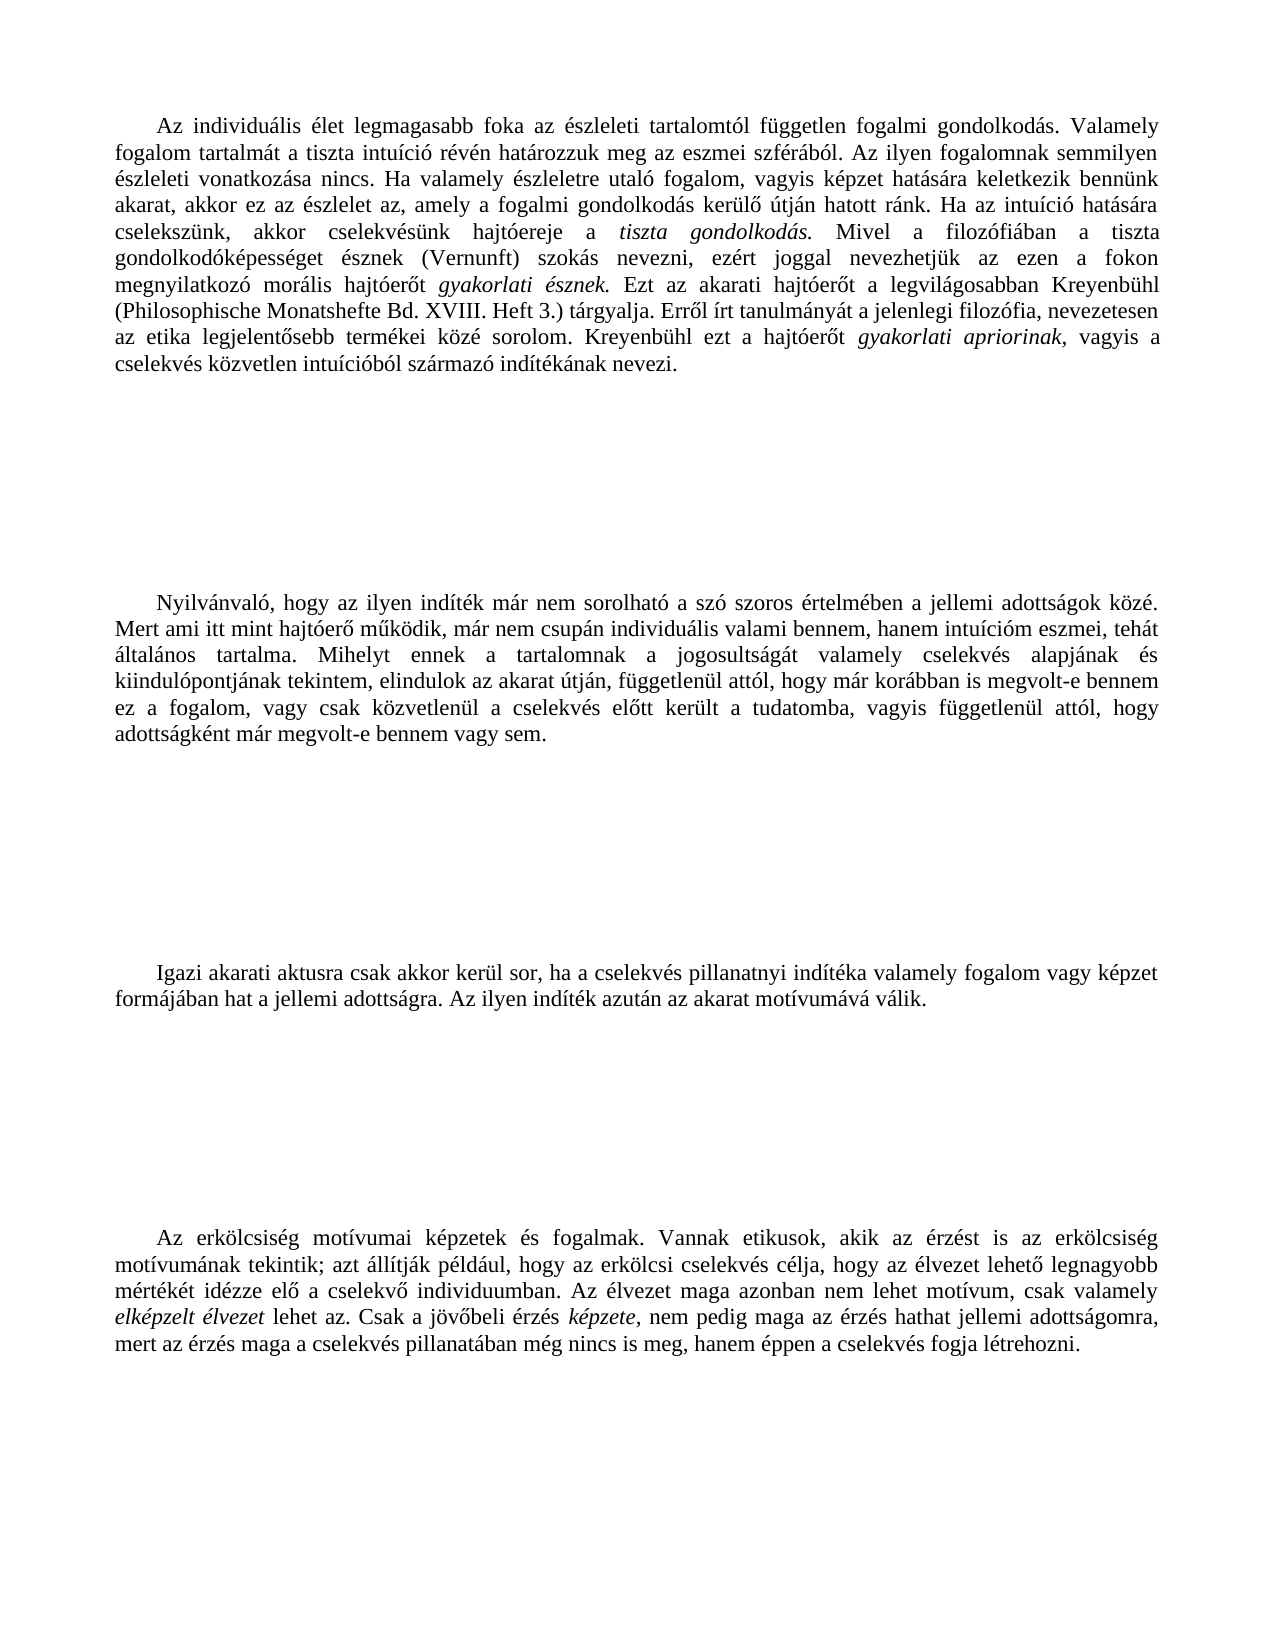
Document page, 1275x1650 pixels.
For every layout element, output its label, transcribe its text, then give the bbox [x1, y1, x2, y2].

text Nyilvánvaló, hogy az ilyen indíték már nem sorolható a szó szoros értelmében a jellemi adottságok közé. Mert ami itt mint hajtóerő működik, már nem csupán individuális valami bennem, hanem intuícióm eszmei, tehát általános tartalma. Mihelyt ennek a tartalomnak a jogosultságát valamely cselekvés alapjának és kiindulópontjának tekintem, elindulok az akarat útján, függetlenül attól, hogy már korábban is megvolt-e bennem ez a fogalom, vagy csak közvetlenül a cselekvés előtt került a tudatomba, vagyis függetlenül attól, hogy adottságként már megvolt-e bennem vagy sem. [114, 588, 1160, 747]
text Az erkölcsiség motívumai képzetek és fogalmak. Vannak etikusok, akik az érzést is az erkölcsiség motívumának tekintik; azt állítják például, hogy az erkölcsi cselekvés célja, hogy az élvezet lehető legnagyobb mértékét idézze elő a cselekvő individuumban. Az élvezet maga azonban nem lehet motívum, csak valamely elképzelt élvezet lehet az. Csak a jövőbeli érzés képzete, nem pedig maga az érzés hathat jellemi adottságomra, mert az érzés maga a cselekvés pillanatában még nincs is meg, hanem éppen a cselekvés fogja létrehozni. [114, 1224, 1160, 1356]
text Az individuális élet legmagasabb foka az észleleti tartalomtól független fogalmi gondolkodás. Valamely fogalom tartalmát a tiszta intuíció révén határozzuk meg az eszmei szférából. Az ilyen fogalomnak semmilyen észleleti vonatkozása nincs. Ha valamely észleletre utaló fogalom, vagyis képzet hatására keletkezik bennünk akarat, akkor ez az észlelet az, amely a fogalmi gondolkodás kerülő útján hatott ránk. Ha az intuíció hatására cselekszünk, akkor cselekvésünk hajtóereje a tiszta gondolkodás. Mivel a filozófiában a tiszta gondolkodóképességet észnek (Vernunft) szokás nevezni, ezért joggal nevezhetjük az ezen a fokon megnyilatkozó morális hajtóerőt gyakorlati észnek. Ezt az akarati hajtóerőt a legvilágosabban Kreyenbühl (Philosophische Monatshefte Bd. XVIII. Heft 3.) tárgyalja. Erről írt tanulmányát a jelenlegi filozófia, nevezetesen az etika legjelentősebb termékei közé sorolom. Kreyenbühl ezt a hajtóerőt gyakorlati apriorinak, vagyis a cselekvés közvetlen intuícióból származó indítékának nevezi. [114, 112, 1160, 376]
text Igazi akarati aktusra csak akkor kerül sor, ha a cselekvés pillanatnyi indítéka valamely fogalom vagy képzet formájában hat a jellemi adottságra. Az ilyen indíték azután az akarat motívumává válik. [114, 959, 1160, 1012]
